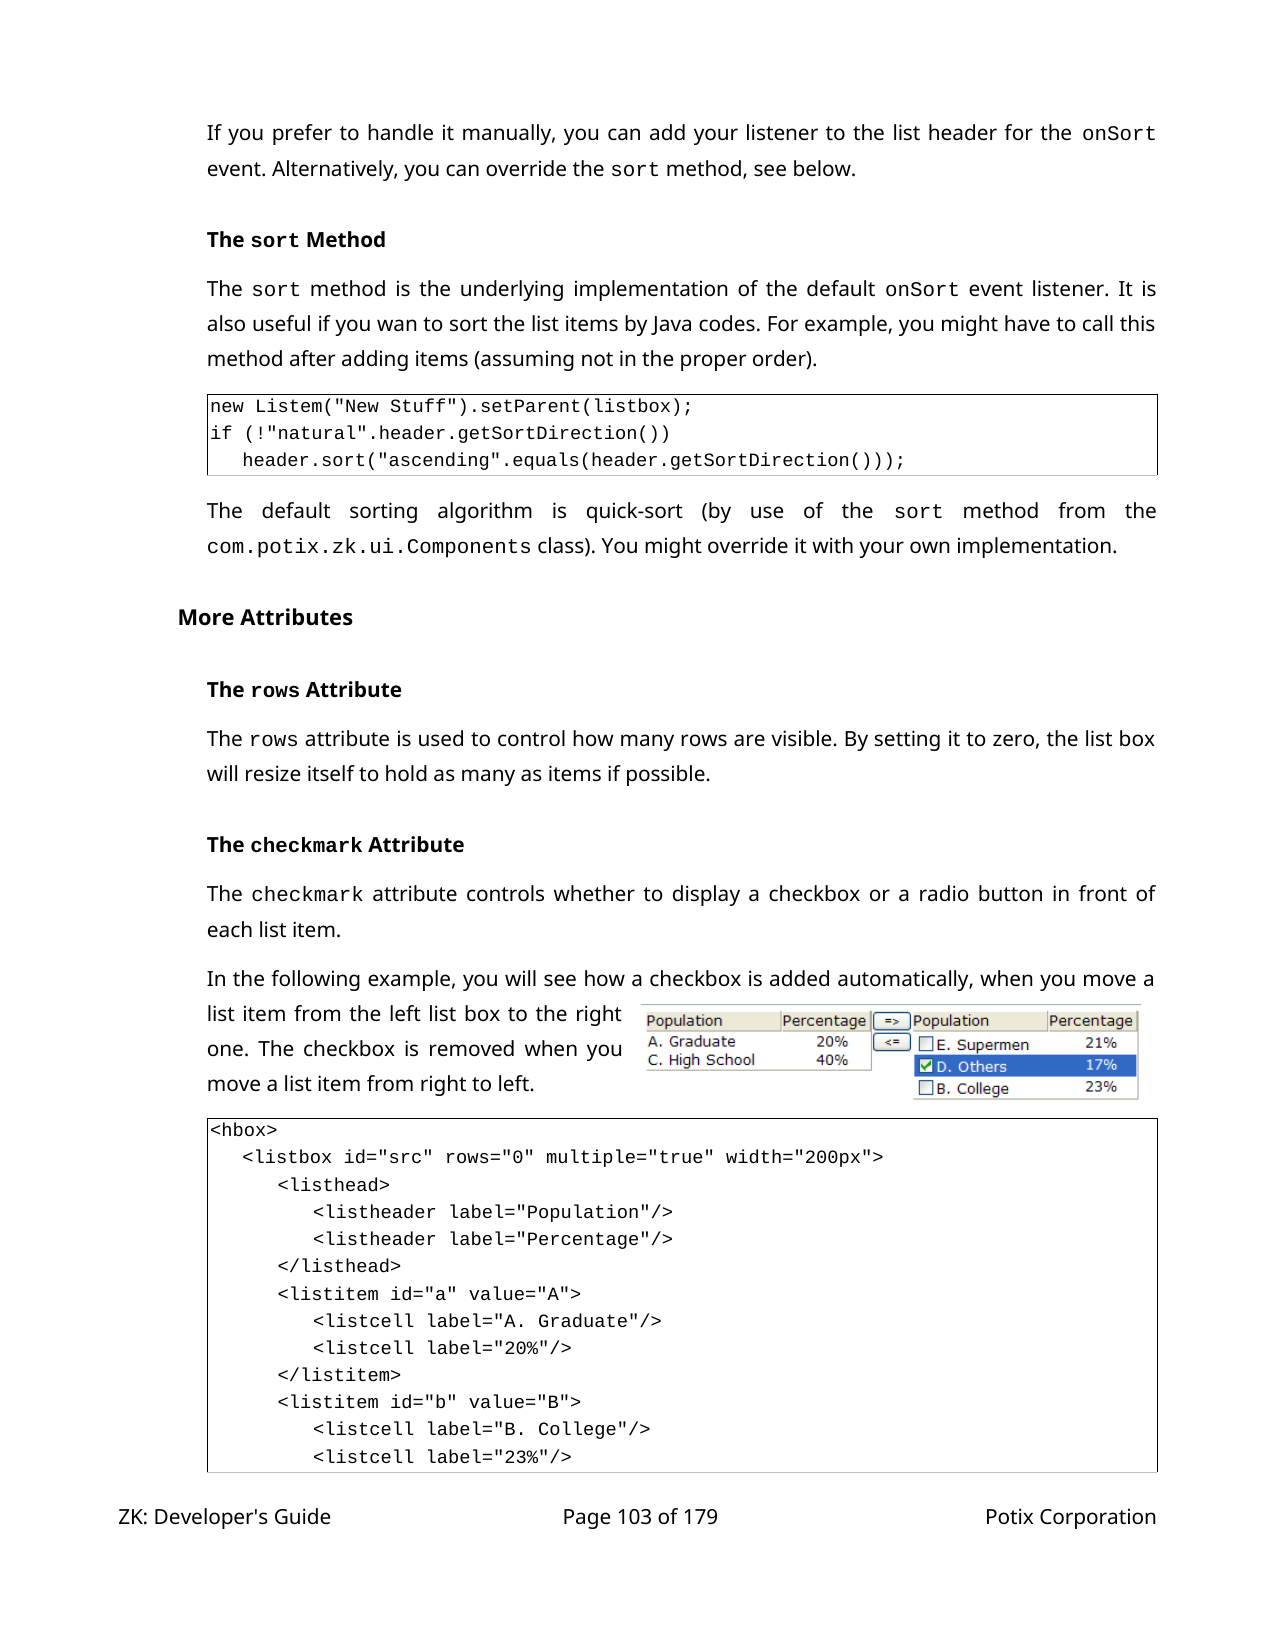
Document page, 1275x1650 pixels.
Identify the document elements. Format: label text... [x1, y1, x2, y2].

text <listheader label="Population"/> [208, 1200, 1157, 1224]
text </listitem> [208, 1363, 1157, 1387]
text <listhead> [208, 1173, 1157, 1197]
text The rows attribute is used to control how many rows are visible. By setting it to zero, the list box will resize itself to hold as many as items if possible. [207, 724, 1157, 788]
text new Listem("New Stuff").setParent(listbox); [208, 395, 1157, 418]
text <listcell label="20%"/> [208, 1336, 1157, 1360]
text if (!"natural".header.getSortDirection()) [208, 421, 1157, 445]
text In the following example, you will see how a checkbox is added automatically, when you move a list item from the left list box to the right one. The checkbox is removed when you move a list item from right to left. [207, 964, 1157, 1098]
text <listcell label="B. College"/> [208, 1417, 1157, 1442]
text The checkmark attribute controls whether to display a checkbox or a radio button in front of each list item. [207, 879, 1157, 943]
text header.sort("ascending".equals(header.getSortDirection())); [208, 448, 1157, 475]
subtitle The checkmark Attribute [207, 830, 1157, 859]
text The default sorting algorithm is quick-sort (by use of the sort method from the com.potix.zk.ui.Components class). You might override it with your own implementation. [207, 496, 1157, 560]
text <listitem id="b" value="B"> [208, 1390, 1157, 1414]
subtitle The rows Attribute [207, 675, 1157, 703]
text The sort method is the underlying implementation of the default onSort event listener. It is also useful if you wan to sort the list items by Java codes. For example, you might have to call this method after adding items (assuming not in the proper order). [207, 274, 1157, 373]
text <listbox id="src" rows="0" multiple="true" width="200px"> [208, 1145, 1157, 1170]
text <listitem id="a" value="A"> [208, 1281, 1157, 1306]
text <listheader label="Percentage"/> [208, 1227, 1157, 1251]
text If you prefer to handle it manually, you can add your listener to the list header for the onSort event. Alternatively, you can override the sort method, see below. [207, 118, 1157, 182]
subtitle The sort Method [207, 225, 1157, 253]
text <hbox> [208, 1119, 1157, 1142]
text </listhead> [208, 1254, 1157, 1278]
subtitle More Attributes [177, 602, 1157, 632]
text <listcell label="A. Graduate"/> [208, 1308, 1157, 1333]
text <listcell label="23%"/> [208, 1444, 1157, 1472]
picture [640, 1004, 1142, 1102]
